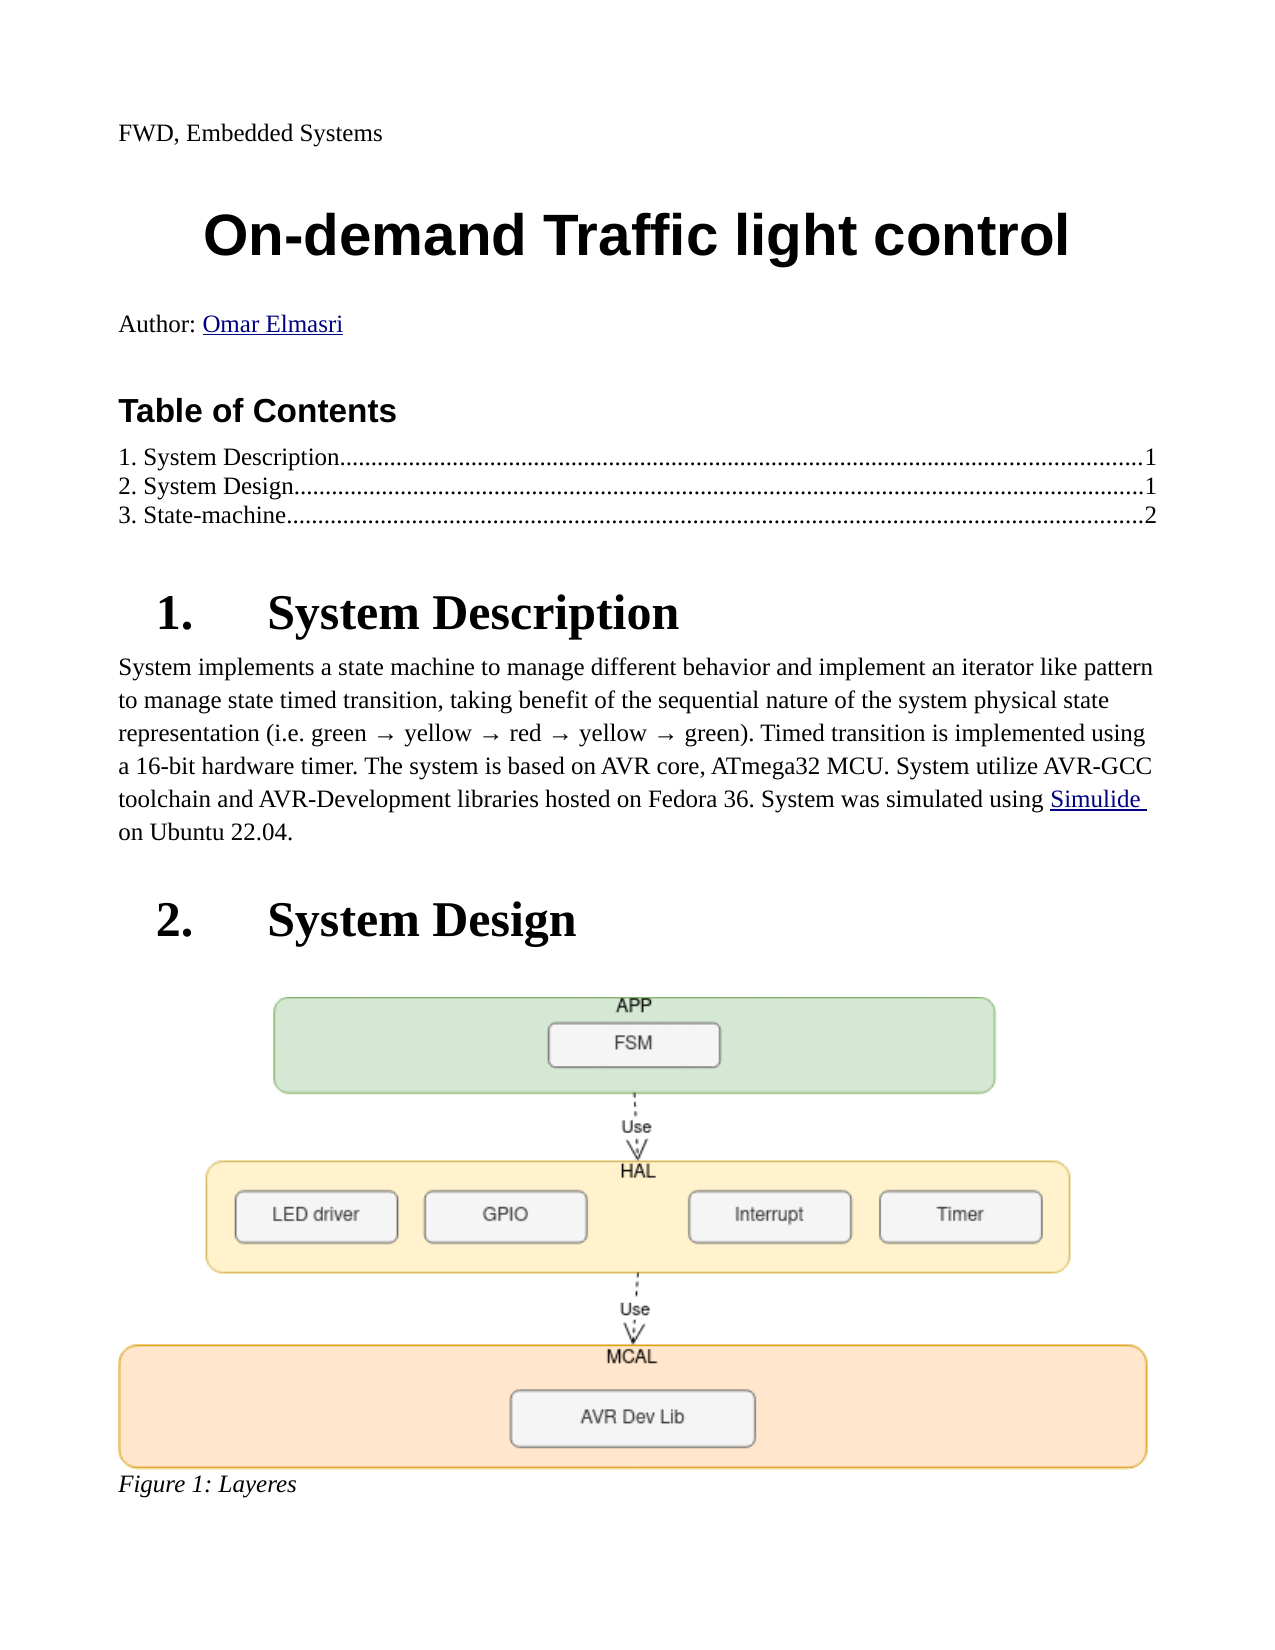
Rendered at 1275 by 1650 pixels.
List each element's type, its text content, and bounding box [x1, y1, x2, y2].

text Author: Omar Elmasri [118, 309, 1157, 338]
title On-demand Traffic light control [118, 201, 1157, 268]
text 2. System Design 1 [118, 471, 1157, 500]
text System implements a state machine to manage different behavior and implement an iterator like pattern to manage state timed transition, taking benefit of the sequential nature of the system physical state representation (i.e. green → yellow → red → yellow → green). Timed transition is implemented using a 16-bit hardware timer. The system is based on AVR core, ATmega32 MCU. System utilize AVR-GCC toolchain and AVR-Development libraries hosted on Fedora 36. System was simulated using Simulide on Ubuntu 22.04. [118, 652, 1157, 846]
picture [118, 997, 1157, 1470]
subtitle System Design [156, 890, 1157, 948]
text Figure 1: Layeres [118, 1470, 1157, 1498]
text 1. System Description 1 [118, 442, 1157, 471]
text 3. State-machine 2 [118, 500, 1157, 529]
text FWD, Embedded Systems [118, 118, 1157, 147]
subtitle Table of Contents [118, 391, 1157, 430]
subtitle System Description [156, 582, 1157, 640]
